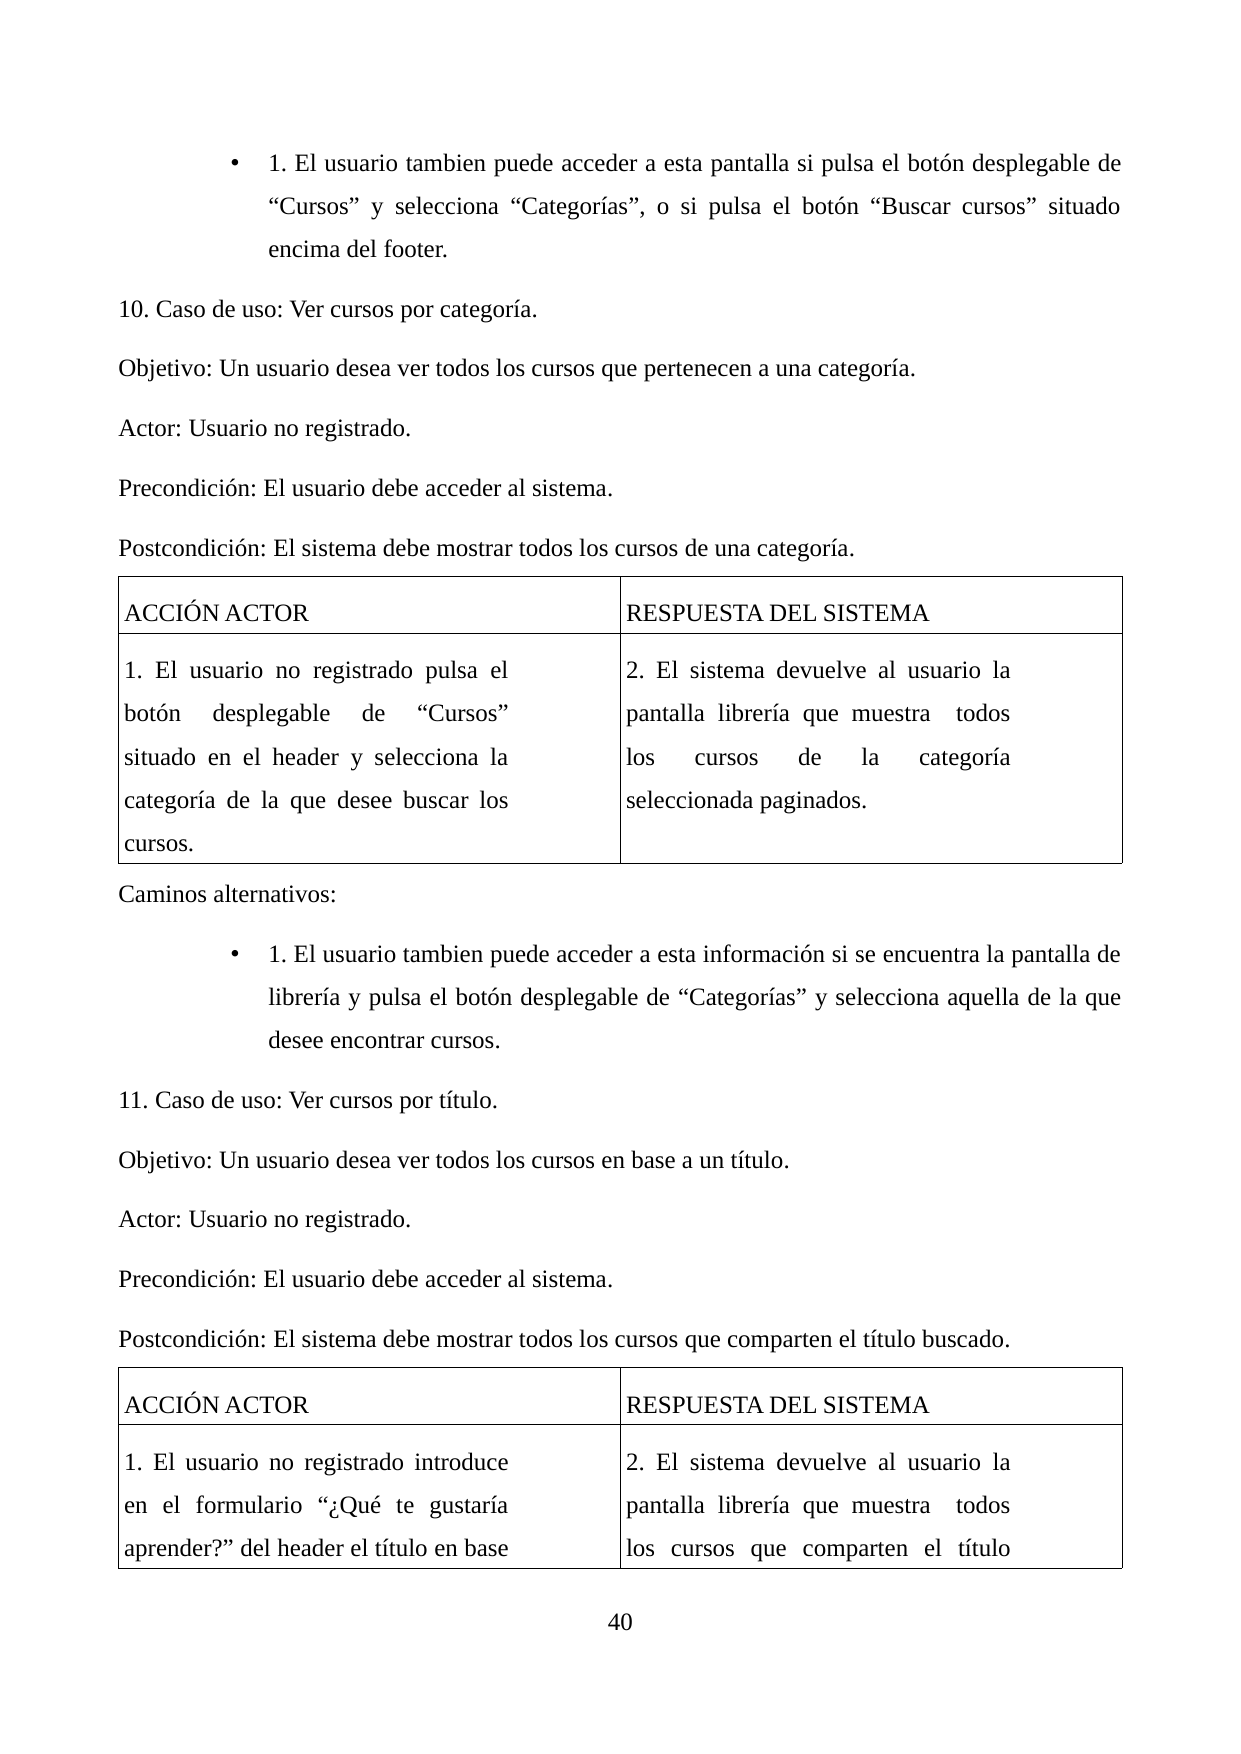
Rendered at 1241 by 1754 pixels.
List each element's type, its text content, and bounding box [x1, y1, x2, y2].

table_header RESPUESTA DEL SISTEMA [621, 1368, 1122, 1424]
text Caminos alternativos: [118, 879, 1017, 908]
table_cell 2. El sistema devuelve al usuario la pantalla librería que muestra todos los cursos de la categoría seleccionada paginados. [621, 634, 1122, 862]
table_cell 1. El usuario no registrado pulsa el botón desplegable de “Cursos” situado en el header y selecciona la categoría de la que desee buscar los cursos. [119, 634, 620, 862]
list 1. El usuario tambien puede acceder a esta información si se encuentra la pantalla de librería y pulsa el botón desplegable de “Categorías” y selecciona aquella de la que desee encontrar cursos. [231, 939, 1122, 1054]
text Precondición: El usuario debe acceder al sistema. [118, 473, 1017, 502]
text 10. Caso de uso: Ver cursos por categoría. [118, 294, 1017, 322]
text Precondición: El usuario debe acceder al sistema. [118, 1264, 1017, 1293]
text 11. Caso de uso: Ver cursos por título. [118, 1085, 1017, 1114]
text Actor: Usuario no registrado. [118, 413, 1017, 442]
list 1. El usuario tambien puede acceder a esta pantalla si pulsa el botón desplegable de “Cursos” y selecciona “Categorías”, o si pulsa el botón “Buscar cursos” situado encima del footer. [231, 148, 1122, 263]
text Postcondición: El sistema debe mostrar todos los cursos que comparten el título buscado. [118, 1324, 1017, 1353]
table_cell 1. El usuario no registrado introduce en el formulario “¿Qué te gustaría aprender?” del header el título en base [119, 1425, 620, 1567]
table_header ACCIÓN ACTOR [119, 1368, 620, 1424]
table_header RESPUESTA DEL SISTEMA [621, 577, 1122, 633]
table_cell 2. El sistema devuelve al usuario la pantalla librería que muestra todos los cursos que comparten el título [621, 1425, 1122, 1567]
text Actor: Usuario no registrado. [118, 1204, 1017, 1233]
text Postcondición: El sistema debe mostrar todos los cursos de una categoría. [118, 533, 1017, 562]
text Objetivo: Un usuario desea ver todos los cursos que pertenecen a una categoría. [118, 353, 1017, 382]
table_header ACCIÓN ACTOR [119, 577, 620, 633]
text Objetivo: Un usuario desea ver todos los cursos en base a un título. [118, 1145, 1017, 1173]
